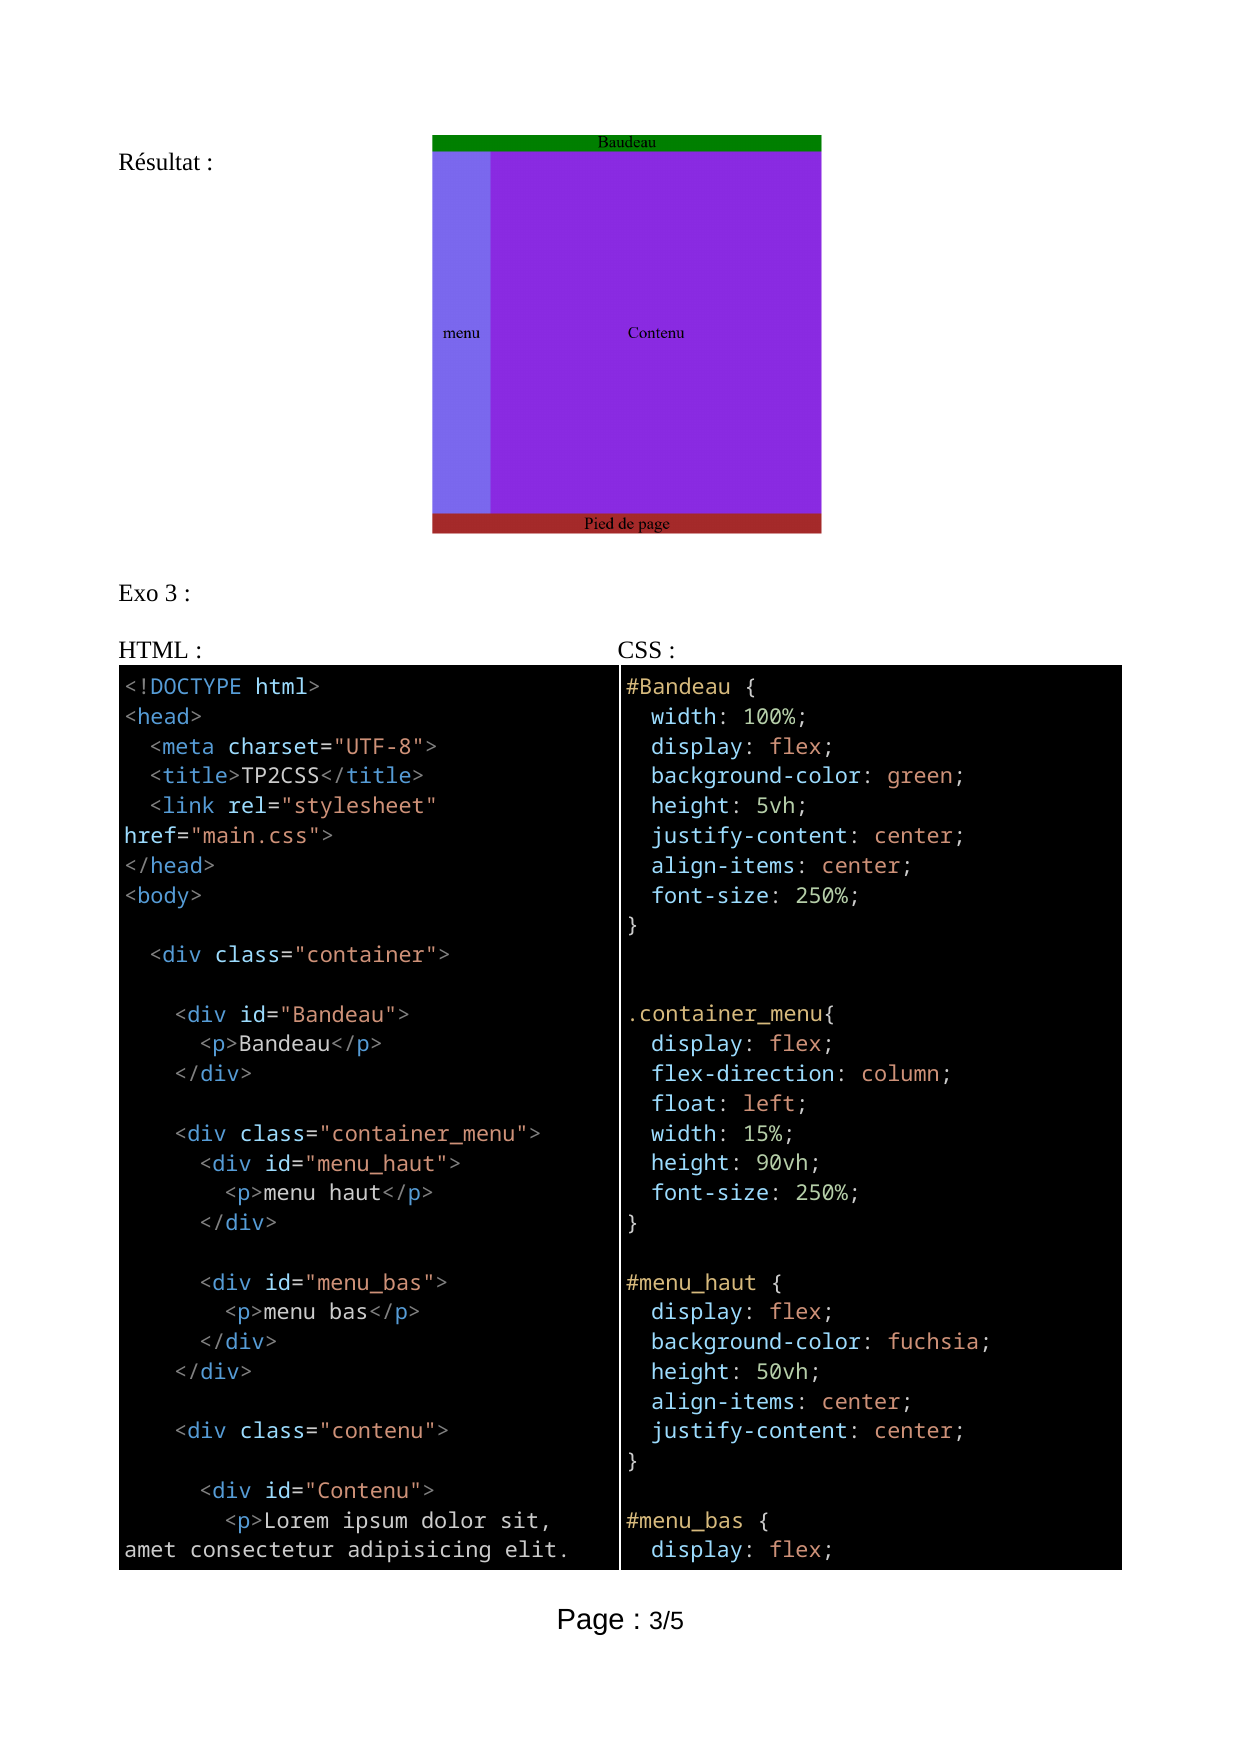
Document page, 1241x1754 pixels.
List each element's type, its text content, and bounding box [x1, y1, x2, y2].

text [823, 147, 1122, 176]
picture [430, 135, 823, 535]
text Résultat : [118, 147, 430, 176]
text HTML : CSS : [118, 636, 1122, 664]
table_header <!DOCTYPE html> <head> <meta charset="UTF-8"> <title>TP2CSS</title> <link rel="stylesheet" href="main.css"> </head> <body> <div class="container"> <div id="Bandeau"> <p>Bandeau</p> </div> <div class="container_menu"> <div id="menu_haut"> <p>menu haut</p> </div> <div id="menu_bas"> <p>menu bas</p> </div> </div> <div class="contenu"> <div id="Contenu"> <p>Lorem ipsum dolor sit, amet consectetur adipisicing elit. [119, 665, 619, 1570]
text Exo 3 : [118, 578, 1122, 607]
table_header #Bandeau { width: 100%; display: flex; background-color: green; height: 5vh; justify-content: center; align-items: center; font-size: 250%; } .container_menu{ display: flex; flex-direction: column; float: left; width: 15%; height: 90vh; font-size: 250%; } #menu_haut { display: flex; background-color: fuchsia; height: 50vh; align-items: center; justify-content: center; } #menu_bas { display: flex; [621, 665, 1122, 1570]
